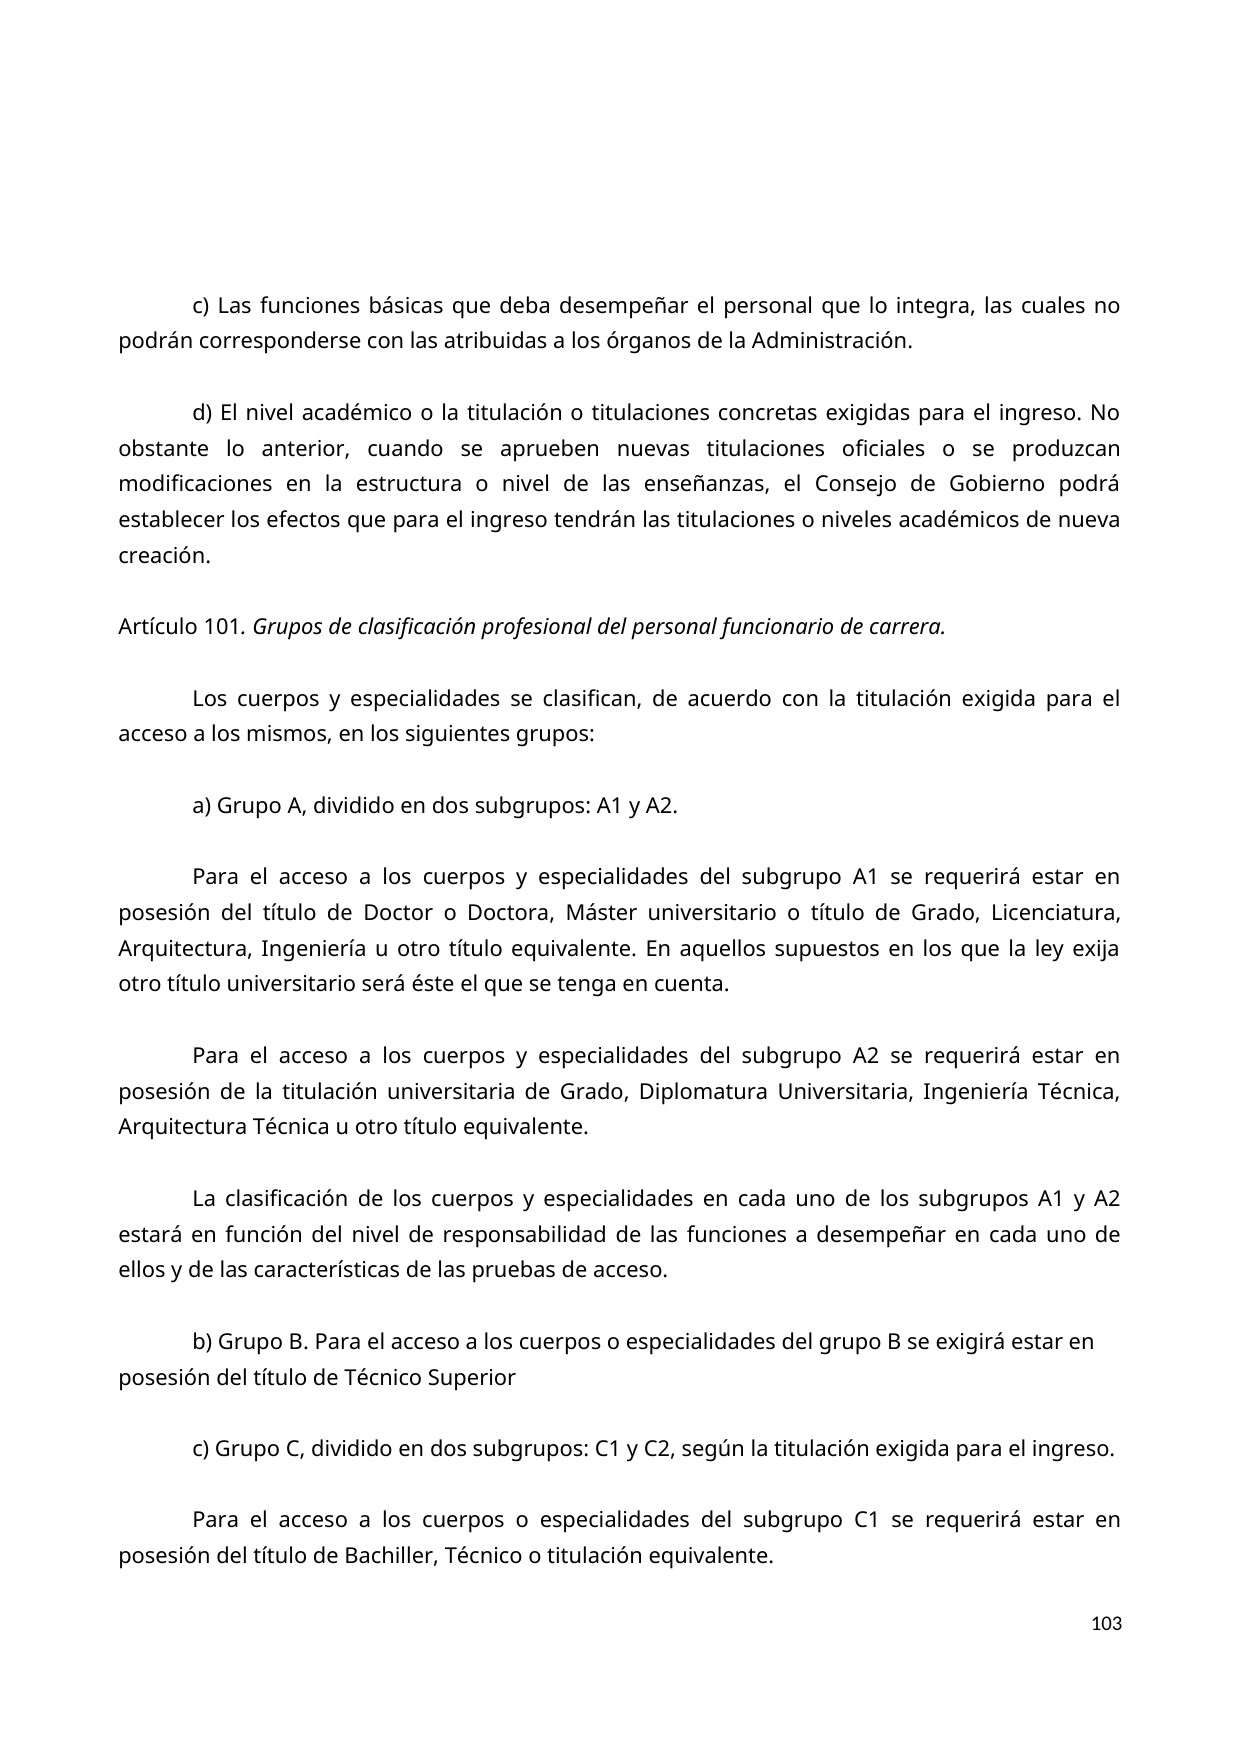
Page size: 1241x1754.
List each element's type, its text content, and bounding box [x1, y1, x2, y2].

text c) Las funciones básicas que deba desempeñar el personal que lo integra, las cuales no podrán corresponderse con las atribuidas a los órganos de la Administración. [118, 289, 1122, 355]
text Para el acceso a los cuerpos o especialidades del subgrupo C1 se requerirá estar en posesión del título de Bachiller, Técnico o titulación equivalente. [118, 1504, 1122, 1570]
text b) Grupo B. Para el acceso a los cuerpos o especialidades del grupo B se exigirá estar en posesión del título de Técnico Superior [118, 1326, 1122, 1391]
text La clasificación de los cuerpos y especialidades en cada uno de los subgrupos A1 y A2 estará en función del nivel de responsabilidad de las funciones a desempeñar en cada uno de ellos y de las características de las pruebas de acceso. [118, 1183, 1122, 1284]
text a) Grupo A, dividido en dos subgrupos: A1 y A2. [118, 790, 1122, 819]
text d) El nivel académico o la titulación o titulaciones concretas exigidas para el ingreso. No obstante lo anterior, cuando se aprueben nuevas titulaciones oficiales o se produzcan modificaciones en la estructura o nivel de las enseñanzas, el Consejo de Gobierno podrá establecer los efectos que para el ingreso tendrán las titulaciones o niveles académicos de nueva creación. [118, 397, 1122, 569]
text Para el acceso a los cuerpos y especialidades del subgrupo A2 se requerirá estar en posesión de la titulación universitaria de Grado, Diplomatura Universitaria, Ingeniería Técnica, Arquitectura Técnica u otro título equivalente. [118, 1040, 1122, 1141]
text c) Grupo C, dividido en dos subgrupos: C1 y C2, según la titulación exigida para el ingreso. [118, 1433, 1122, 1463]
text Artículo 101. Grupos de clasificación profesional del personal funcionario de carrera. [118, 611, 1122, 641]
text Para el acceso a los cuerpos y especialidades del subgrupo A1 se requerirá estar en posesión del título de Doctor o Doctora, Máster universitario o título de Grado, Licenciatura, Arquitectura, Ingeniería u otro título equivalente. En aquellos supuestos en los que la ley exija otro título universitario será éste el que se tenga en cuenta. [118, 861, 1122, 998]
text Los cuerpos y especialidades se clasifican, de acuerdo con la titulación exigida para el acceso a los mismos, en los siguientes grupos: [118, 683, 1122, 748]
